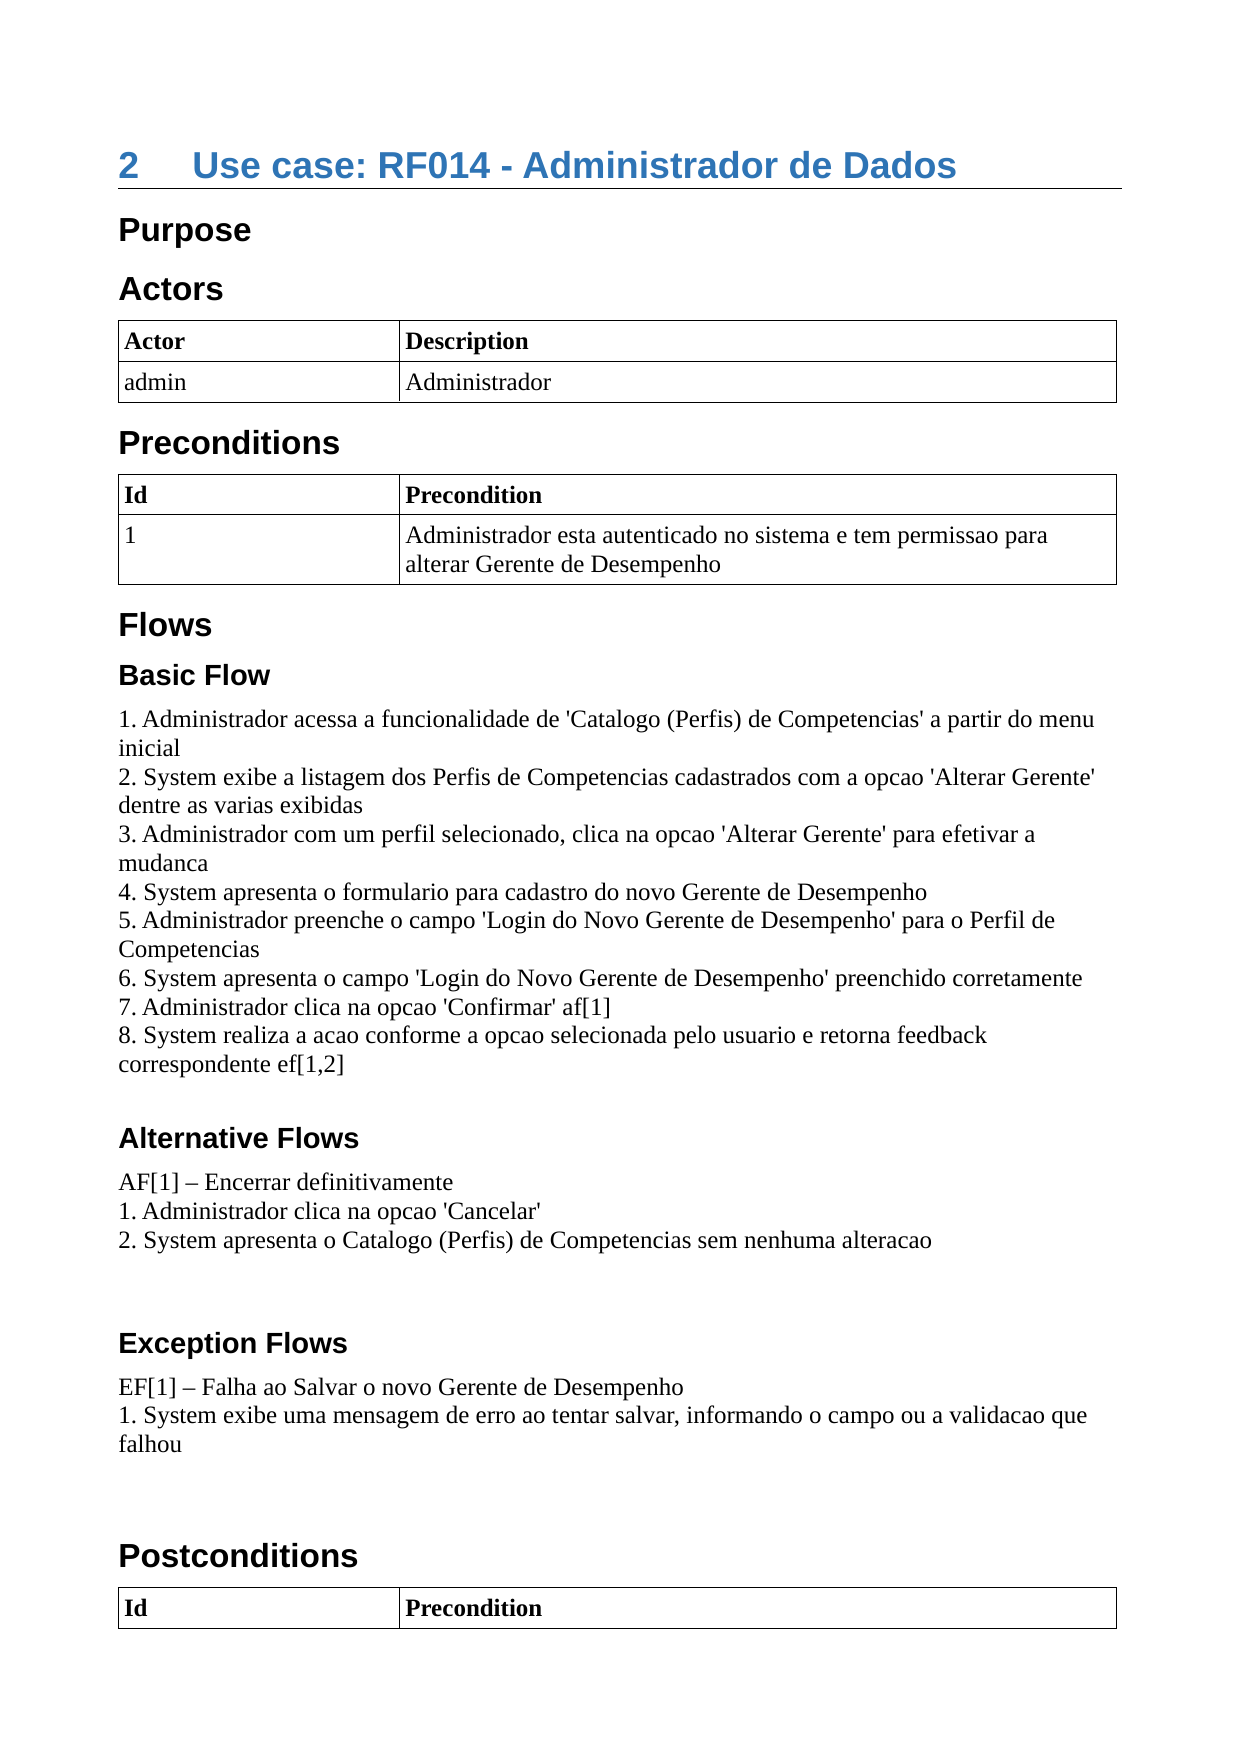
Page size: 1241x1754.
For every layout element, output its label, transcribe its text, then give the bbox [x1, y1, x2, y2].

text 8. System realiza a acao conforme a opcao selecionada pelo usuario e retorna feedback correspondente ef[1,2] [118, 1021, 1122, 1078]
subtitle Alternative Flows [118, 1121, 1122, 1155]
subtitle Preconditions [118, 423, 1122, 461]
table_cell admin [119, 362, 399, 401]
table_cell Administrador [400, 362, 1116, 401]
text AF[1] – Encerrar definitivamente [118, 1167, 1122, 1196]
subtitle Exception Flows [118, 1326, 1122, 1359]
text 5. Administrador preenche o campo 'Login do Novo Gerente de Desempenho' para o Perfil de Competencias [118, 906, 1122, 963]
table_header Id [119, 1588, 399, 1628]
table_cell 1 [119, 515, 399, 584]
text 1. Administrador acessa a funcionalidade de 'Catalogo (Perfis) de Competencias' a partir do menu inicial [118, 704, 1122, 762]
text 2. System apresenta o Catalogo (Perfis) de Competencias sem nenhuma alteracao [118, 1225, 1122, 1254]
subtitle Postconditions [118, 1536, 1122, 1575]
table_header Actor [119, 321, 399, 361]
table_header Precondition [400, 1588, 1116, 1628]
table_header Id [119, 475, 399, 514]
subtitle Purpose [118, 210, 1122, 248]
text 3. Administrador com um perfil selecionado, clica na opcao 'Alterar Gerente' para efetivar a mudanca [118, 819, 1122, 877]
text 4. System apresenta o formulario para cadastro do novo Gerente de Desempenho [118, 877, 1122, 906]
subtitle Actors [118, 269, 1122, 307]
text 6. System apresenta o campo 'Login do Novo Gerente de Desempenho' preenchido corretamente [118, 963, 1122, 992]
subtitle Flows [118, 605, 1122, 644]
subtitle Use case: RF014 - Administrador de Dados [118, 143, 1122, 188]
text 7. Administrador clica na opcao 'Confirmar' af[1] [118, 992, 1122, 1021]
text 2. System exibe a listagem dos Perfis de Competencias cadastrados com a opcao 'Alterar Gerente' dentre as varias exibidas [118, 762, 1122, 819]
table_header Precondition [400, 475, 1116, 514]
text 1. System exibe uma mensagem de erro ao tentar salvar, informando o campo ou a validacao que falhou [118, 1401, 1122, 1458]
text 1. Administrador clica na opcao 'Cancelar' [118, 1196, 1122, 1225]
table_header Description [400, 321, 1116, 361]
text EF[1] – Falha ao Salvar o novo Gerente de Desempenho [118, 1372, 1122, 1401]
subtitle Basic Flow [118, 658, 1122, 692]
table_cell Administrador esta autenticado no sistema e tem permissao para alterar Gerente de Desempenho [400, 515, 1116, 584]
